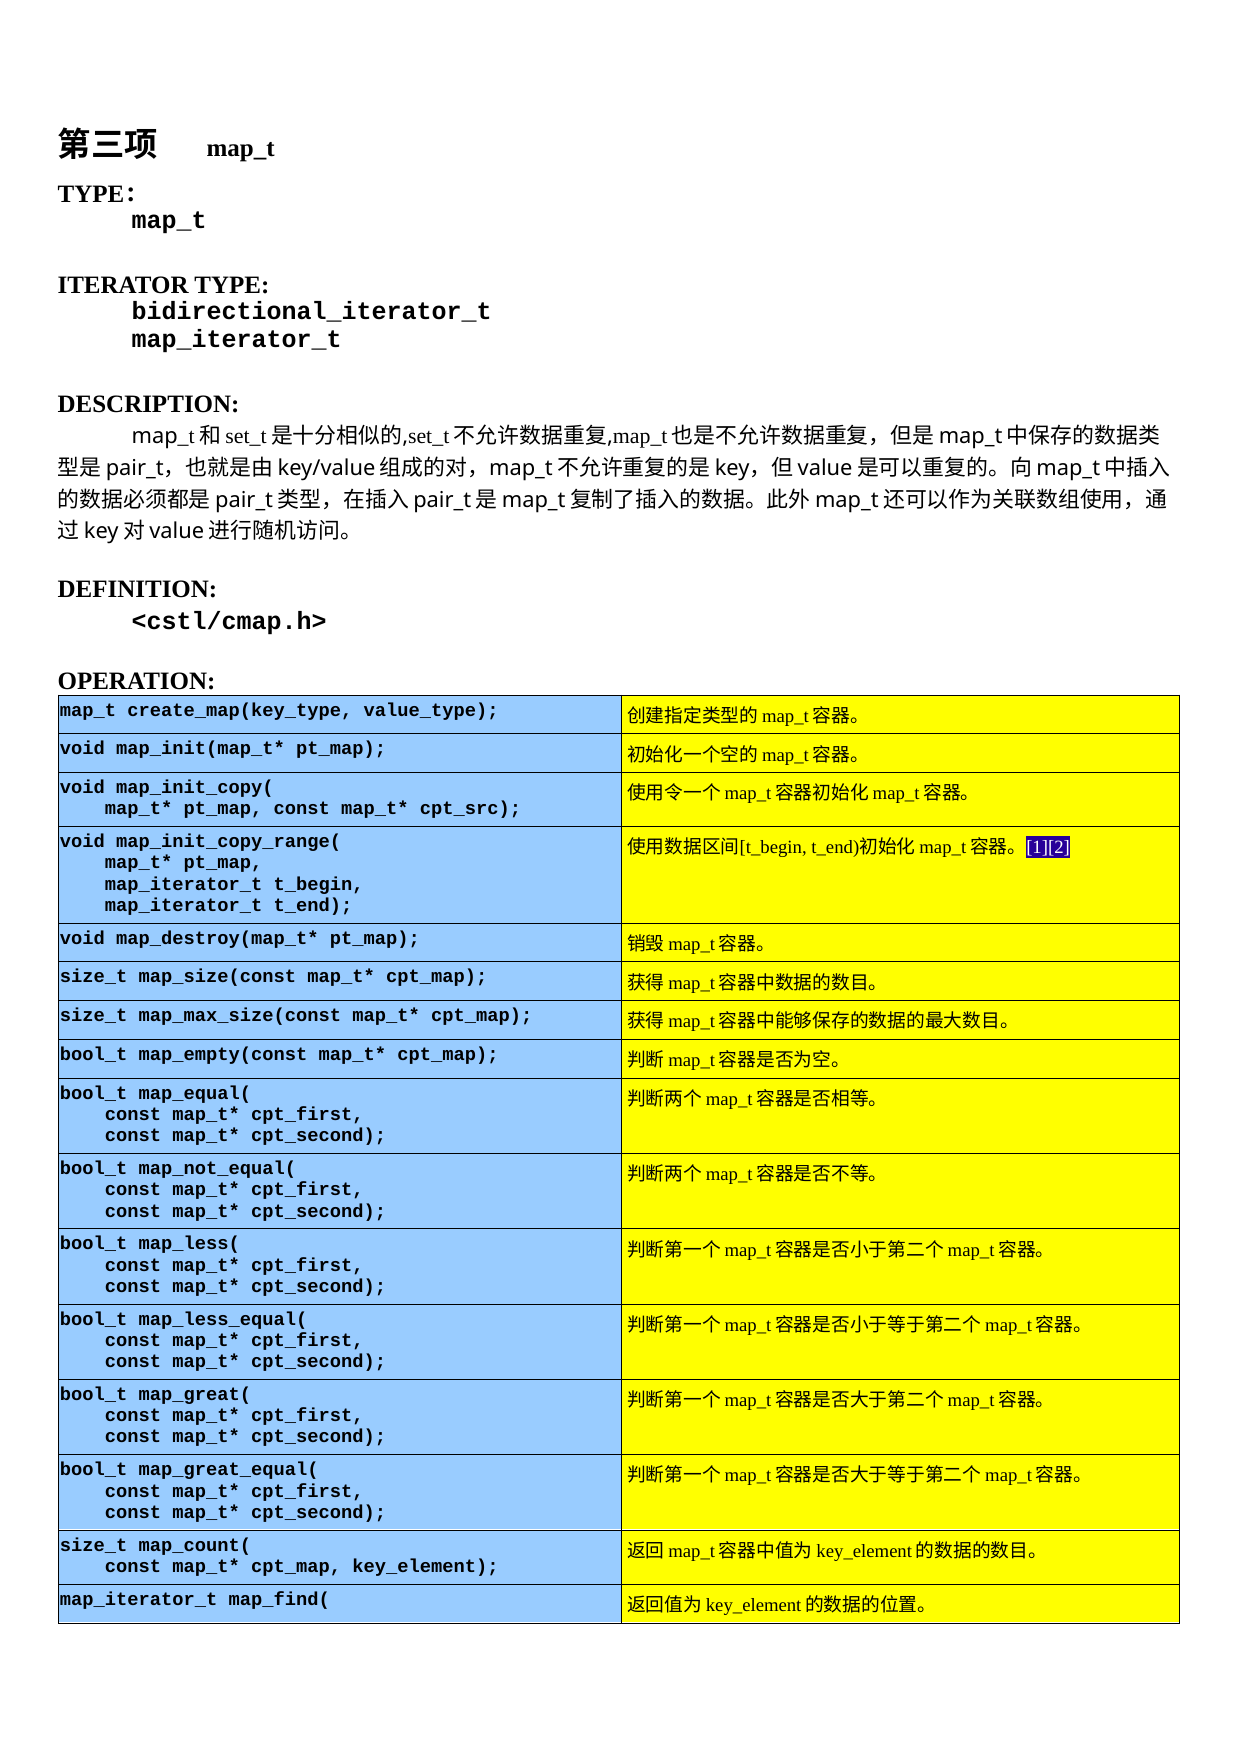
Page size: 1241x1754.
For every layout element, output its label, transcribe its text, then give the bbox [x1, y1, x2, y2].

table_cell bool_t map_empty(const map_t* cpt_map); [59, 1040, 621, 1078]
table_cell 判断两个map_t容器是否不等。 [622, 1154, 1179, 1228]
table_cell map_iterator_t map_find( [59, 1585, 621, 1622]
table_cell 判断第一个map_t容器是否大于第二个map_t容器。 [622, 1380, 1179, 1454]
table_cell 判断第一个map_t容器是否小于等于第二个map_t容器。 [622, 1305, 1179, 1379]
text DESCRIPTION: [57, 389, 1179, 418]
table_cell 销毁map_t容器。 [622, 924, 1179, 961]
text map_iterator_t [57, 327, 1179, 355]
table_cell bool_t map_great_equal( const map_t* cpt_first, const map_t* cpt_second); [59, 1455, 621, 1529]
table_cell bool_t map_not_equal( const map_t* cpt_first, const map_t* cpt_second); [59, 1154, 621, 1228]
table_cell size_t map_max_size(const map_t* cpt_map); [59, 1001, 621, 1039]
text OPERATION: [57, 666, 1179, 694]
table_cell 判断第一个map_t容器是否大于等于第二个map_t容器。 [622, 1455, 1179, 1529]
table_cell 判断两个map_t容器是否相等。 [622, 1079, 1179, 1153]
table_cell 返回map_t容器中值为key_element的数据的数目。 [622, 1531, 1179, 1584]
text ITERATOR TYPE: [57, 270, 1179, 299]
table_cell bool_t map_less( const map_t* cpt_first, const map_t* cpt_second); [59, 1229, 621, 1304]
table_cell size_t map_size(const map_t* cpt_map); [59, 962, 621, 1000]
table_cell void map_destroy(map_t* pt_map); [59, 924, 621, 961]
text DEFINITION: [57, 574, 1179, 603]
table_cell 判断map_t容器是否为空。 [622, 1040, 1179, 1078]
text map_t [57, 208, 1179, 236]
text TYPE： [57, 179, 1179, 208]
table_cell bool_t map_equal( const map_t* cpt_first, const map_t* cpt_second); [59, 1079, 621, 1153]
table_cell 判断第一个map_t容器是否小于第二个map_t容器。 [622, 1229, 1179, 1304]
table_cell 获得map_t容器中能够保存的数据的最大数目。 [622, 1001, 1179, 1039]
table_cell void map_init_copy( map_t* pt_map, const map_t* cpt_src); [59, 773, 621, 826]
table_cell bool_t map_great( const map_t* cpt_first, const map_t* cpt_second); [59, 1380, 621, 1454]
text <cstl/cmap.h> [57, 603, 1179, 637]
table_cell void map_init_copy_range( map_t* pt_map, map_iterator_t t_begin, map_iterator_t t_end); [59, 827, 621, 923]
table_cell 使用令一个map_t容器初始化map_t容器。 [622, 773, 1179, 826]
table_cell 初始化一个空的map_t容器。 [622, 734, 1179, 772]
table_cell void map_init(map_t* pt_map); [59, 734, 621, 772]
table_cell bool_t map_less_equal( const map_t* cpt_first, const map_t* cpt_second); [59, 1305, 621, 1379]
table_cell size_t map_count( const map_t* cpt_map, key_element); [59, 1531, 621, 1584]
table_cell 使用数据区间[t_begin, t_end)初始化map_t容器。[1][2] [622, 827, 1179, 923]
subtitle map_t [57, 118, 1179, 166]
table_header map_t create_map(key_type, value_type); [59, 696, 621, 733]
text map_t和set_t是十分相似的,set_t不允许数据重复,map_t也是不允许数据重复，但是map_t中保存的数据类型是pair_t，也就是由key/value组成的对，map_t不允许重复的是key，但value是可以重复的。向map_t中插入的数据必须都是pair_t类型，在插入pair_t是map_t复制了插入的数据。此外map_t还可以作为关联数组使用，通过key对value进行随机访问。 [57, 418, 1179, 545]
text bidirectional_iterator_t [57, 299, 1179, 327]
table_cell 返回值为key_element的数据的位置。 [622, 1585, 1179, 1622]
table_cell 获得map_t容器中数据的数目。 [622, 962, 1179, 1000]
table_header 创建指定类型的map_t容器。 [622, 696, 1179, 733]
